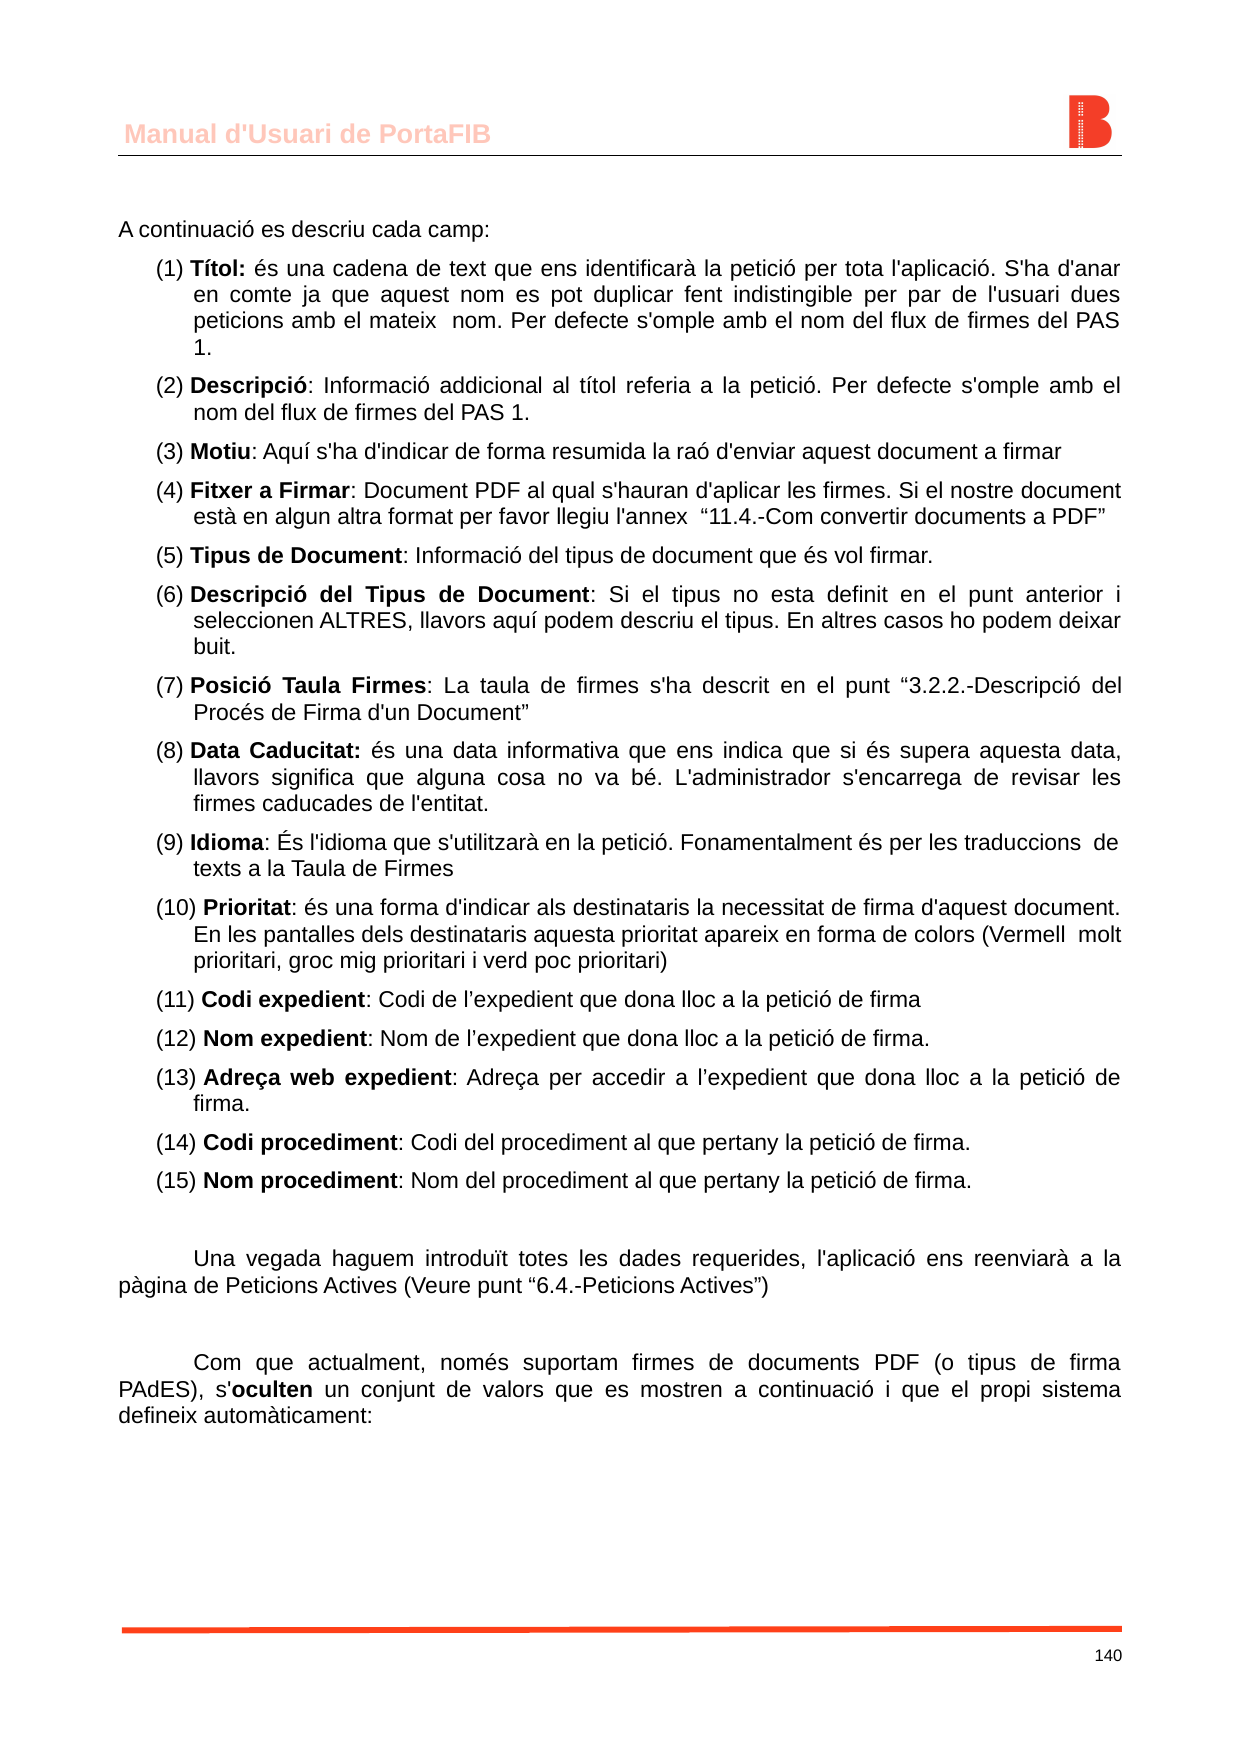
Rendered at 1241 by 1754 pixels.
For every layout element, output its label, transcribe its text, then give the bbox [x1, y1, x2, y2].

list Tipus de Document: Informació del tipus de document que és vol firmar. [156, 542, 1122, 568]
list Data Caducitat: és una data informativa que ens indica que si és supera aquesta data, llavors significa que alguna cosa no va bé. L'administrador s'encarrega de revisar les firmes caducades de l'entitat. [156, 737, 1122, 816]
list Descripció del Tipus de Document: Si el tipus no esta definit en el punt anterior i seleccionen ALTRES, llavors aquí podem descriu el tipus. En altres casos ho podem deixar buit. [156, 581, 1122, 660]
list Nom expedient: Nom de l’expedient que dona lloc a la petició de firma. [156, 1024, 1122, 1051]
list Codi procediment: Codi del procediment al que pertany la petició de firma. [156, 1129, 1122, 1155]
list Codi expedient: Codi de l’expedient que dona lloc a la petició de firma [156, 986, 1122, 1012]
text Com que actualment, només suportam firmes de documents PDF (o tipus de firma PAdES), s'oculten un conjunt de valors que es mostren a continuació i que el propi sistema defineix automàticament: [118, 1349, 1122, 1428]
list Posició Taula Firmes: La taula de firmes s'ha descrit en el punt “3.2.2Descripció del Procés de Firma d'un Document” [156, 672, 1122, 725]
list Títol: és una cadena de text que ens identificarà la petició per tota l'aplicació. S'ha d'anar en comte ja que aquest nom es pot duplicar fent indistingible per par de l'usuari dues peticions amb el mateix nom. Per defecte s'omple amb el nom del flux de firmes del PAS 1. [156, 254, 1122, 360]
list Nom procediment: Nom del procediment al que pertany la petició de firma. [156, 1167, 1122, 1194]
list Descripció: Informació addicional al títol referia a la petició. Per defecte s'omple amb el nom del flux de firmes del PAS 1. [156, 372, 1122, 425]
list Adreça web expedient: Adreça per accedir a l’expedient que dona lloc a la petició de firma. [156, 1063, 1122, 1116]
list Idioma: És l'idioma que s'utilitzarà en la petició. Fonamentalment és per les traduccions de texts a la Taula de Firmes [156, 829, 1122, 882]
list Prioritat: és una forma d'indicar als destinataris la necessitat de firma d'aquest document. En les pantalles dels destinataris aquesta prioritat apareix en forma de colors (Vermell molt prioritari, groc mig prioritari i verd poc prioritari) [156, 894, 1122, 973]
picture [1063, 94, 1117, 150]
text Una vegada haguem introduït totes les dades requerides, l'aplicació ens reenviarà a la pàgina de Peticions Actives (Veure punt “6.4Peticions Actives”) [118, 1245, 1122, 1298]
text A continuació es descriu cada camp: [118, 216, 1122, 242]
list Fitxer a Firmar: Document PDF al qual s'hauran d'aplicar les firmes. Si el nostre document està en algun altra format per favor llegiu l'annex “11.4Com convertir documents a PDF” [156, 477, 1122, 529]
list Motiu: Aquí s'ha d'indicar de forma resumida la raó d'enviar aquest document a firmar [156, 438, 1122, 464]
